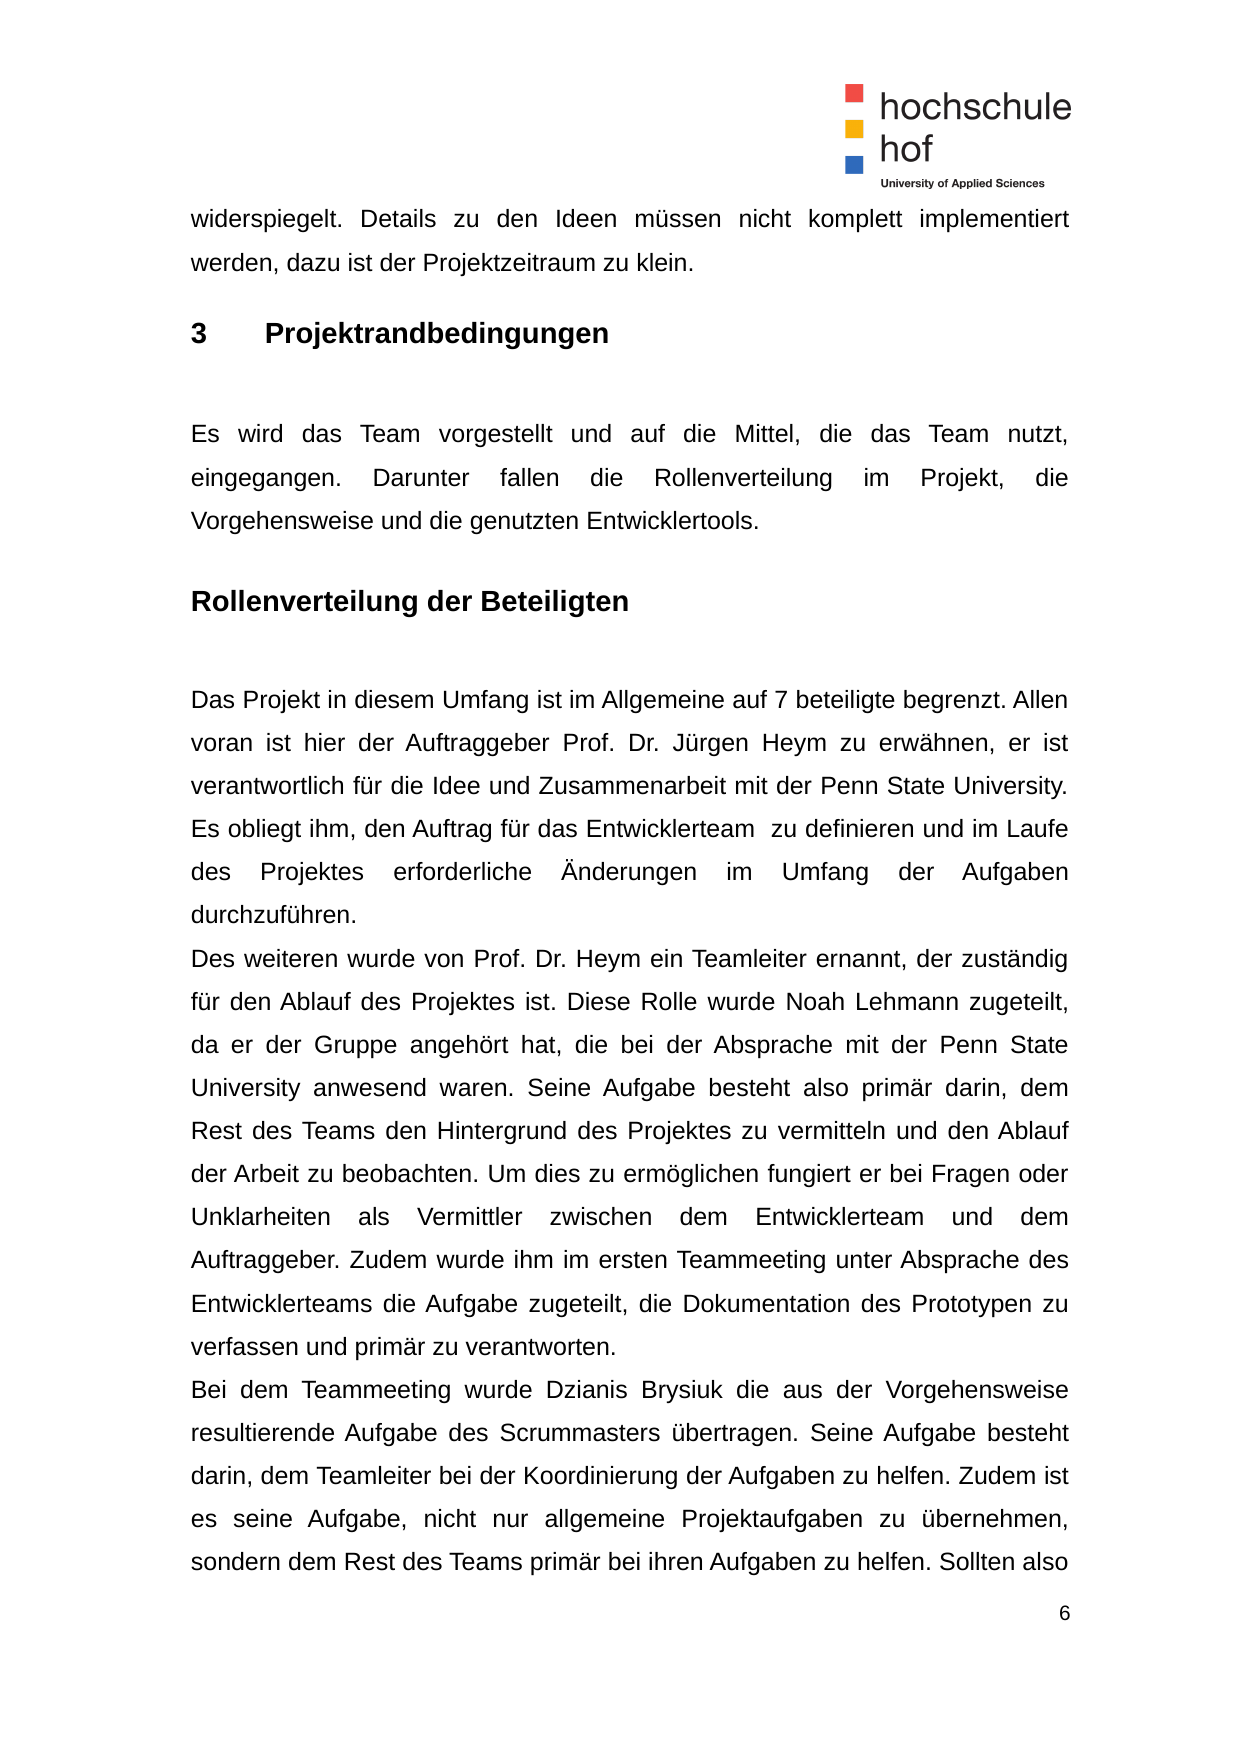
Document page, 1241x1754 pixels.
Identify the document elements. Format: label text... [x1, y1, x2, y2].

text Des weiteren wurde von Prof. Dr. Heym ein Teamleiter ernannt, der zuständig für den Ablauf des Projektes ist. Diese Rolle wurde Noah Lehmann zugeteilt, da er der Gruppe angehört hat, die bei der Absprache mit der Penn State University anwesend waren. Seine Aufgabe besteht also primär darin, dem Rest des Teams den Hintergrund des Projektes zu vermitteln und den Ablauf der Arbeit zu beobachten. Um dies zu ermöglichen fungiert er bei Fragen oder Unklarheiten als Vermittler zwischen dem Entwicklerteam und dem Auftraggeber. Zudem wurde ihm im ersten Teammeeting unter Absprache des Entwicklerteams die Aufgabe zugeteilt, die Dokumentation des Prototypen zu verfassen und primär zu verantworten. [191, 943, 1070, 1360]
subtitle Rollenverteilung der Beteiligten [191, 584, 1070, 618]
text Es wird das Team vorgestellt und auf die Mittel, die das Team nutzt, eingegangen. Darunter fallen die Rollenverteilung im Projekt, die Vorgehensweise und die genutzten Entwicklertools. [191, 419, 1070, 534]
text Das Projekt in diesem Umfang ist im Allgemeine auf 7 beteiligte begrenzt. Allen voran ist hier der Auftraggeber Prof. Dr. Jürgen Heym zu erwähnen, er ist verantwortlich für die Idee und Zusammenarbeit mit der Penn State University. Es obliegt ihm, den Auftrag für das Entwicklerteam zu definieren und im Laufe des Projektes erforderliche Änderungen im Umfang der Aufgaben durchzuführen. [191, 685, 1070, 929]
text Bei dem Teammeeting wurde Dzianis Brysiuk die aus der Vorgehensweise resultierende Aufgabe des Scrummasters übertragen. Seine Aufgabe besteht darin, dem Teamleiter bei der Koordinierung der Aufgaben zu helfen. Zudem ist es seine Aufgabe, nicht nur allgemeine Projektaufgaben zu übernehmen, sondern dem Rest des Teams primär bei ihren Aufgaben zu helfen. Sollten also [191, 1375, 1070, 1576]
text widerspiegelt. Details zu den Ideen müssen nicht komplett implementiert werden, dazu ist der Projektzeitraum zu klein. [191, 204, 1070, 276]
subtitle Projektrandbedingungen [191, 316, 1070, 349]
